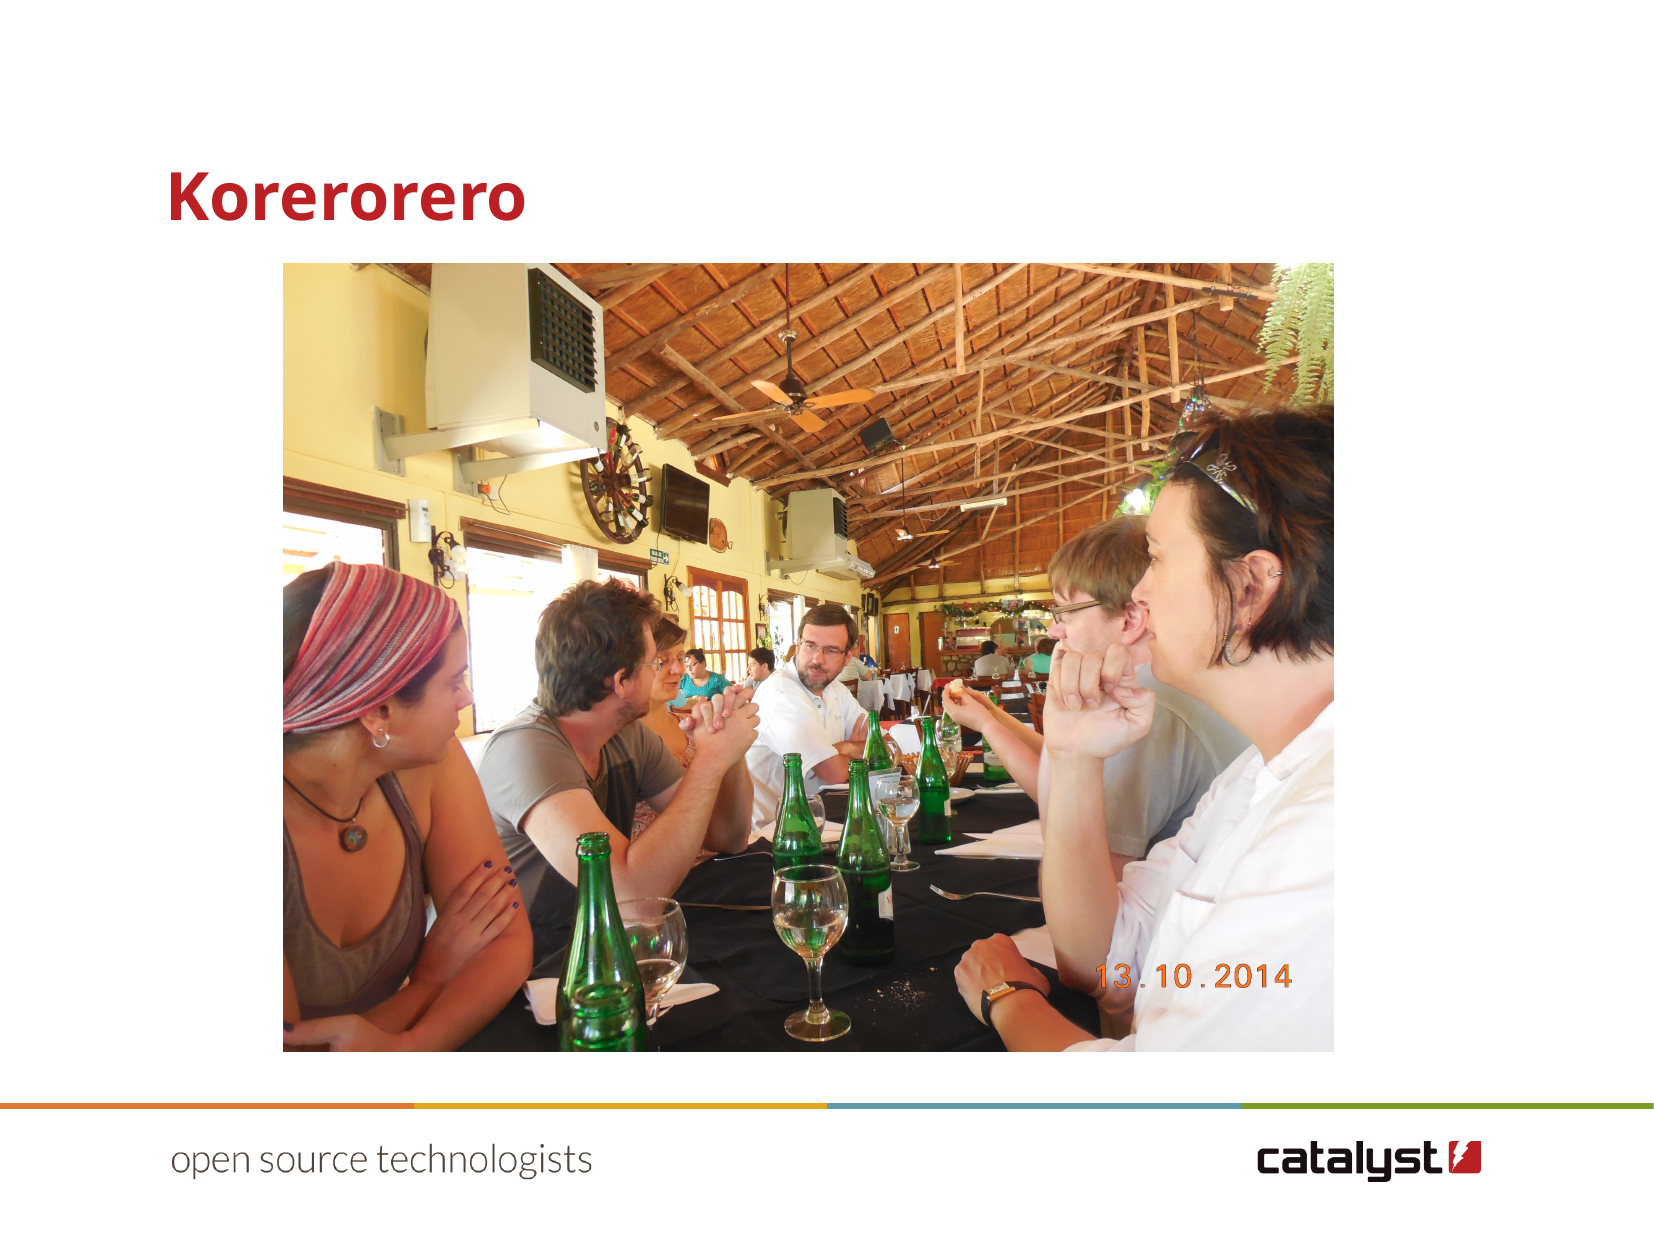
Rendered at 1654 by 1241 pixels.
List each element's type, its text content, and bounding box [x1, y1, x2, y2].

picture [0, 1103, 1654, 1182]
picture [283, 263, 1334, 1052]
title Korerorero [165, 90, 1489, 298]
